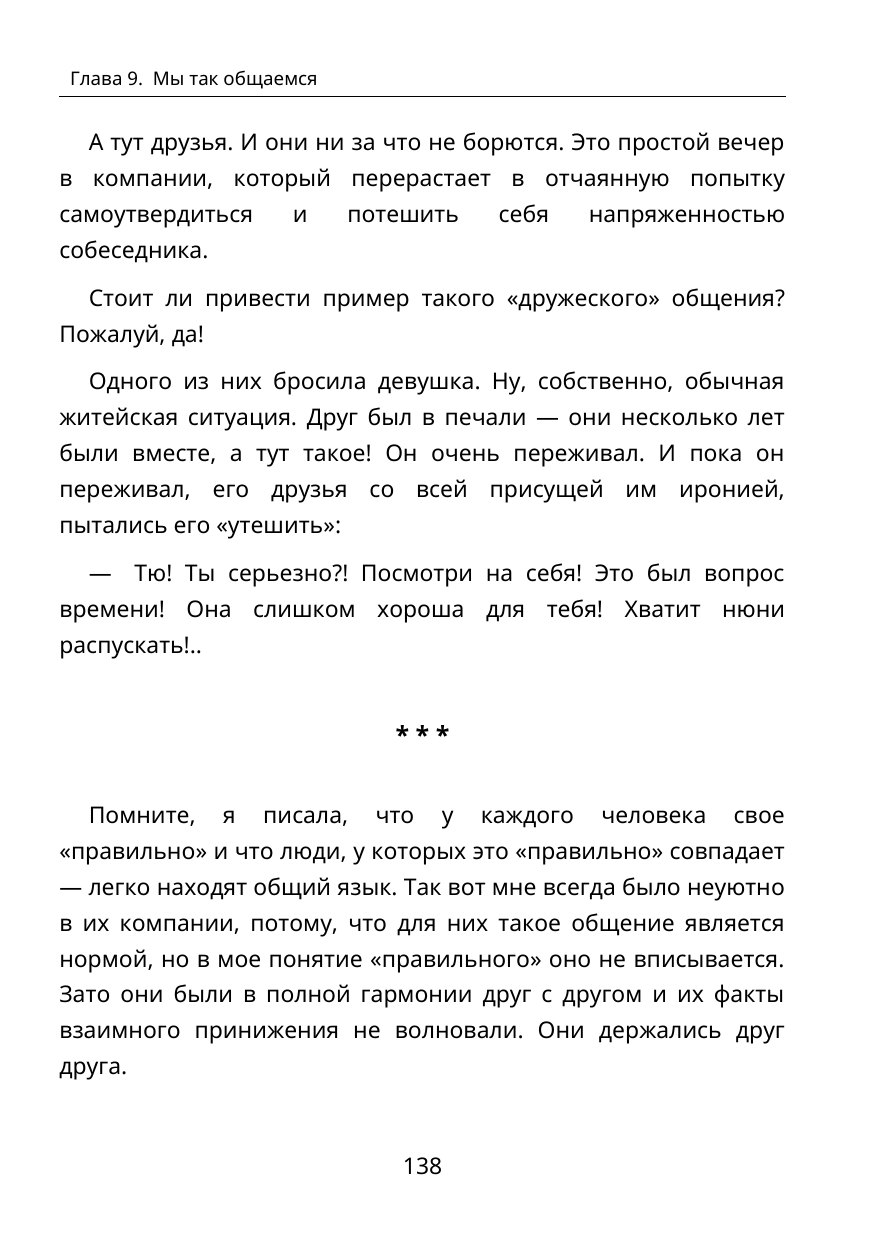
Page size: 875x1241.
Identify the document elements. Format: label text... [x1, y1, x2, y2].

list Тю! Ты серьезно?! Посмотри на себя! Это был вопрос времени! Она слишком хороша для тебя! Хватит нюни распускать!.. [59, 557, 786, 660]
text Одного из них бросила девушка. Ну, собственно, обычная житейская ситуация. Друг был в печали — они несколько лет были вместе, а тут такое! Он очень переживал. И пока он переживал, его друзья со всей присущей им иронией, пытались его «утешить»: [59, 365, 786, 540]
text А тут друзья. И они ни за что не борются. Это простой вечер в компании, который перерастает в отчаянную попытку самоутвердиться и потешить себя напряженностью собеседника. [59, 126, 786, 265]
text Стоит ли привести пример такого «дружеского» общения? Пожалуй, да! [59, 282, 786, 349]
text Помните, я писала, что у каждого человека свое «правильно» и что люди, у которых это «правильно» совпадает — легко находят общий язык. Так вот мне всегда было неуютно в их компании, потому, что для них такое общение является нормой, но в мое понятие «правильного» оно не вписывается. Зато они были в полной гармонии друг с другом и их факты взаимного принижения не волновали. Они держались друг друга. [59, 799, 786, 1082]
subtitle * * * [59, 718, 786, 752]
